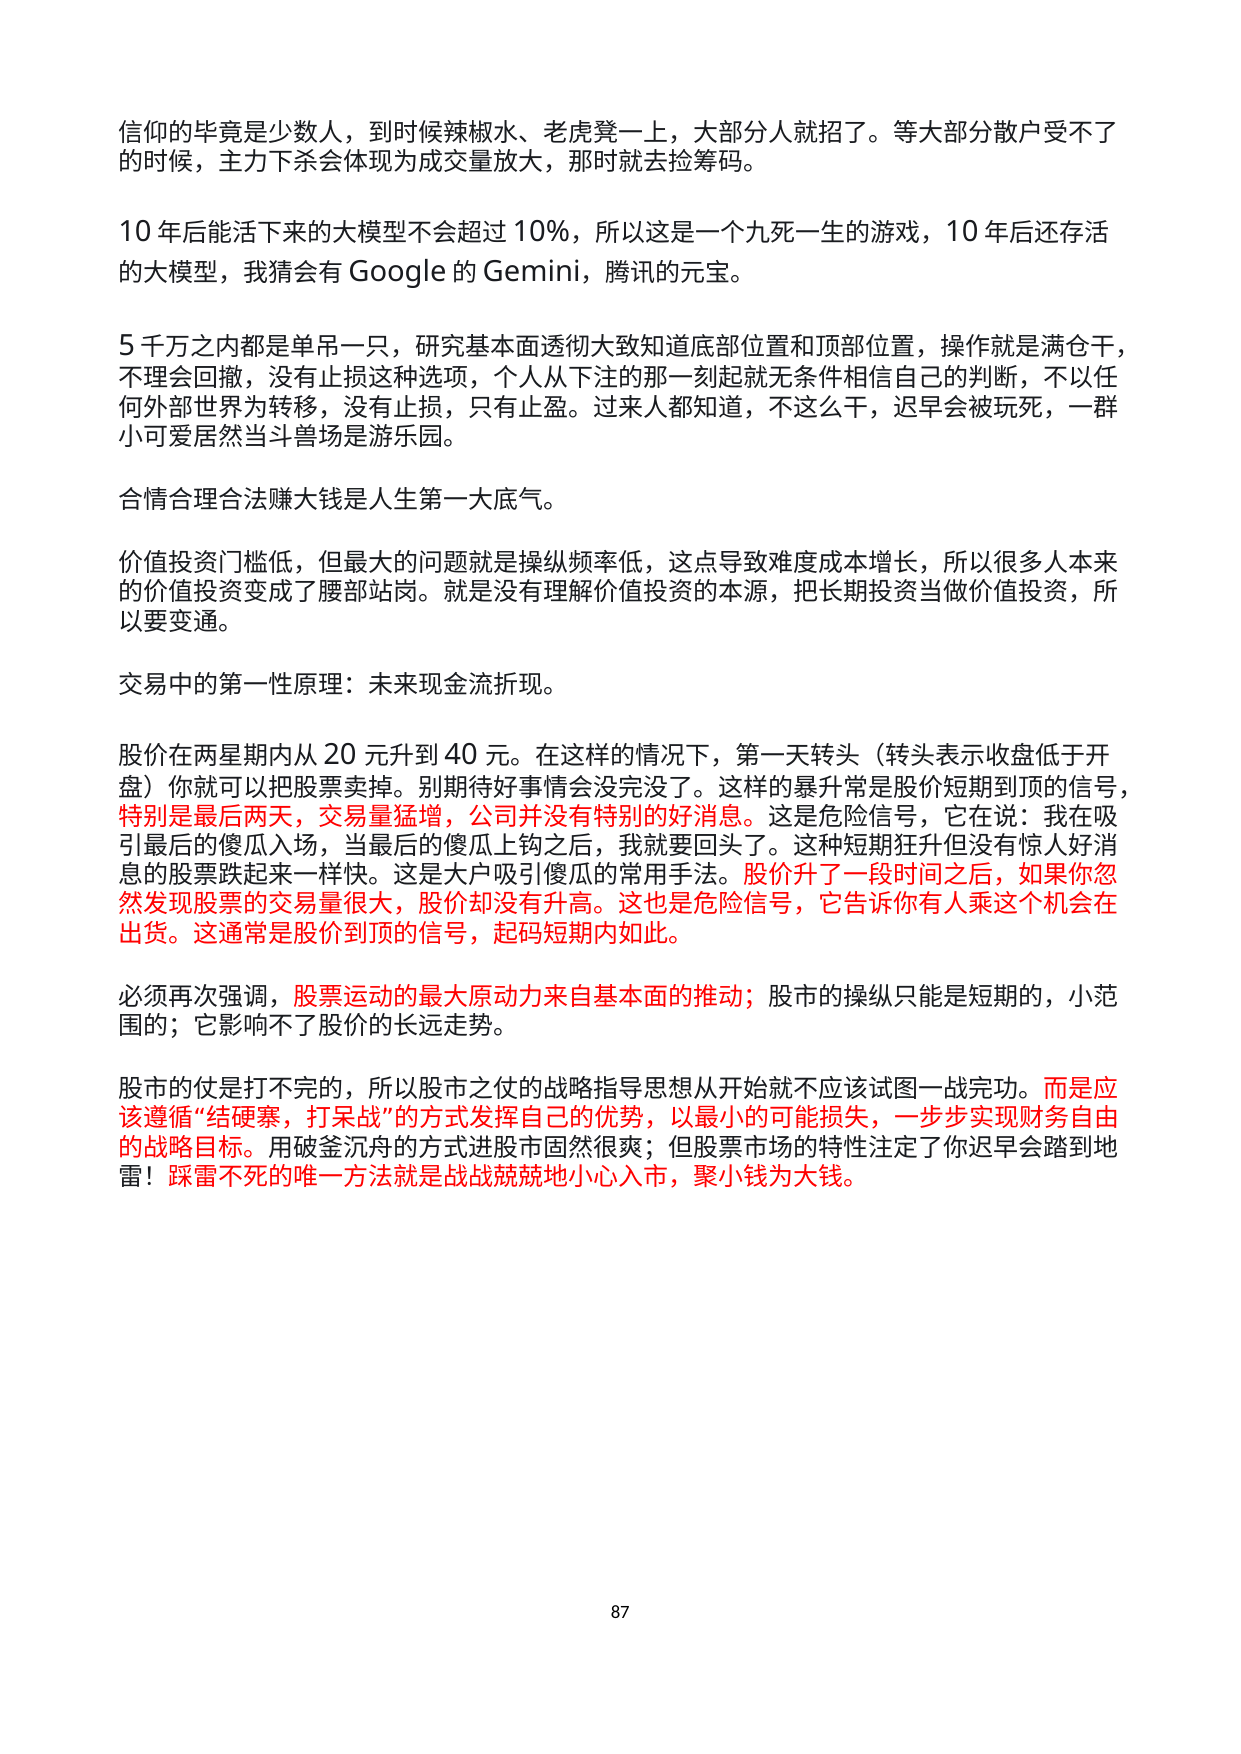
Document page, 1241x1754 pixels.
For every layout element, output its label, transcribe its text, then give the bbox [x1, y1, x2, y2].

text 合情合理合法赚大钱是人生第一大底气。 [118, 485, 1122, 514]
text 5千万之内都是单吊一只，研究基本面透彻大致知道底部位置和顶部位置，操作就是满仓干，不理会回撤，没有止损这种选项，个人从下注的那一刻起就无条件相信自己的判断，不以任何外部世界为转移，没有止损，只有止盈。过来人都知道，不这么干，迟早会被玩死，一群小可爱居然当斗兽场是游乐园。 [118, 324, 1122, 451]
text 交易中的第一性原理：未来现金流折现。 [118, 670, 1122, 699]
text 10年后能活下来的大模型不会超过10%，所以这是一个九死一生的游戏，10年后还存活的大模型，我猜会有Google的Gemini，腾讯的元宝。 [118, 211, 1122, 290]
text 必须再次强调，股票运动的最大原动力来自基本面的推动；股市的操纵只能是短期的，小范围的；它影响不了股价的长远走势。 [118, 982, 1122, 1040]
text 信仰的毕竟是少数人，到时候辣椒水、老虎凳一上，大部分人就招了。等大部分散户受不了的时候，主力下杀会体现为成交量放大，那时就去捡筹码。 [118, 118, 1122, 176]
text 股价在两星期内从20 元升到40 元。在这样的情况下，第一天转头（转头表示收盘低于开盘）你就可以把股票卖掉。别期待好事情会没完没了。这样的暴升常是股价短期到顶的信号，特别是最后两天，交易量猛增，公司并没有特别的好消息。这是危险信号，它在说：我在吸引最后的傻瓜入场，当最后的傻瓜上钩之后，我就要回头了。这种短期狂升但没有惊人好消息的股票跌起来一样快。这是大户吸引傻瓜的常用手法。股价升了一段时间之后，如果你忽然发现股票的交易量很大，股价却没有升高。这也是危险信号，它告诉你有人乘这个机会在出货。这通常是股价到顶的信号，起码短期内如此。 [118, 733, 1122, 948]
text 价值投资门槛低，但最大的问题就是操纵频率低，这点导致难度成本增长，所以很多人本来的价值投资变成了腰部站岗。就是没有理解价值投资的本源，把长期投资当做价值投资，所以要变通。 [118, 548, 1122, 636]
text 股市的仗是打不完的，所以股市之仗的战略指导思想从开始就不应该试图一战完功。而是应该遵循“结硬寨，打呆战”的方式发挥自己的优势，以最小的可能损失，一步步实现财务自由的战略目标。用破釜沉舟的方式进股市固然很爽；但股票市场的特性注定了你迟早会踏到地雷！踩雷不死的唯一方法就是战战兢兢地小心入市，聚小钱为大钱。 [118, 1074, 1122, 1191]
